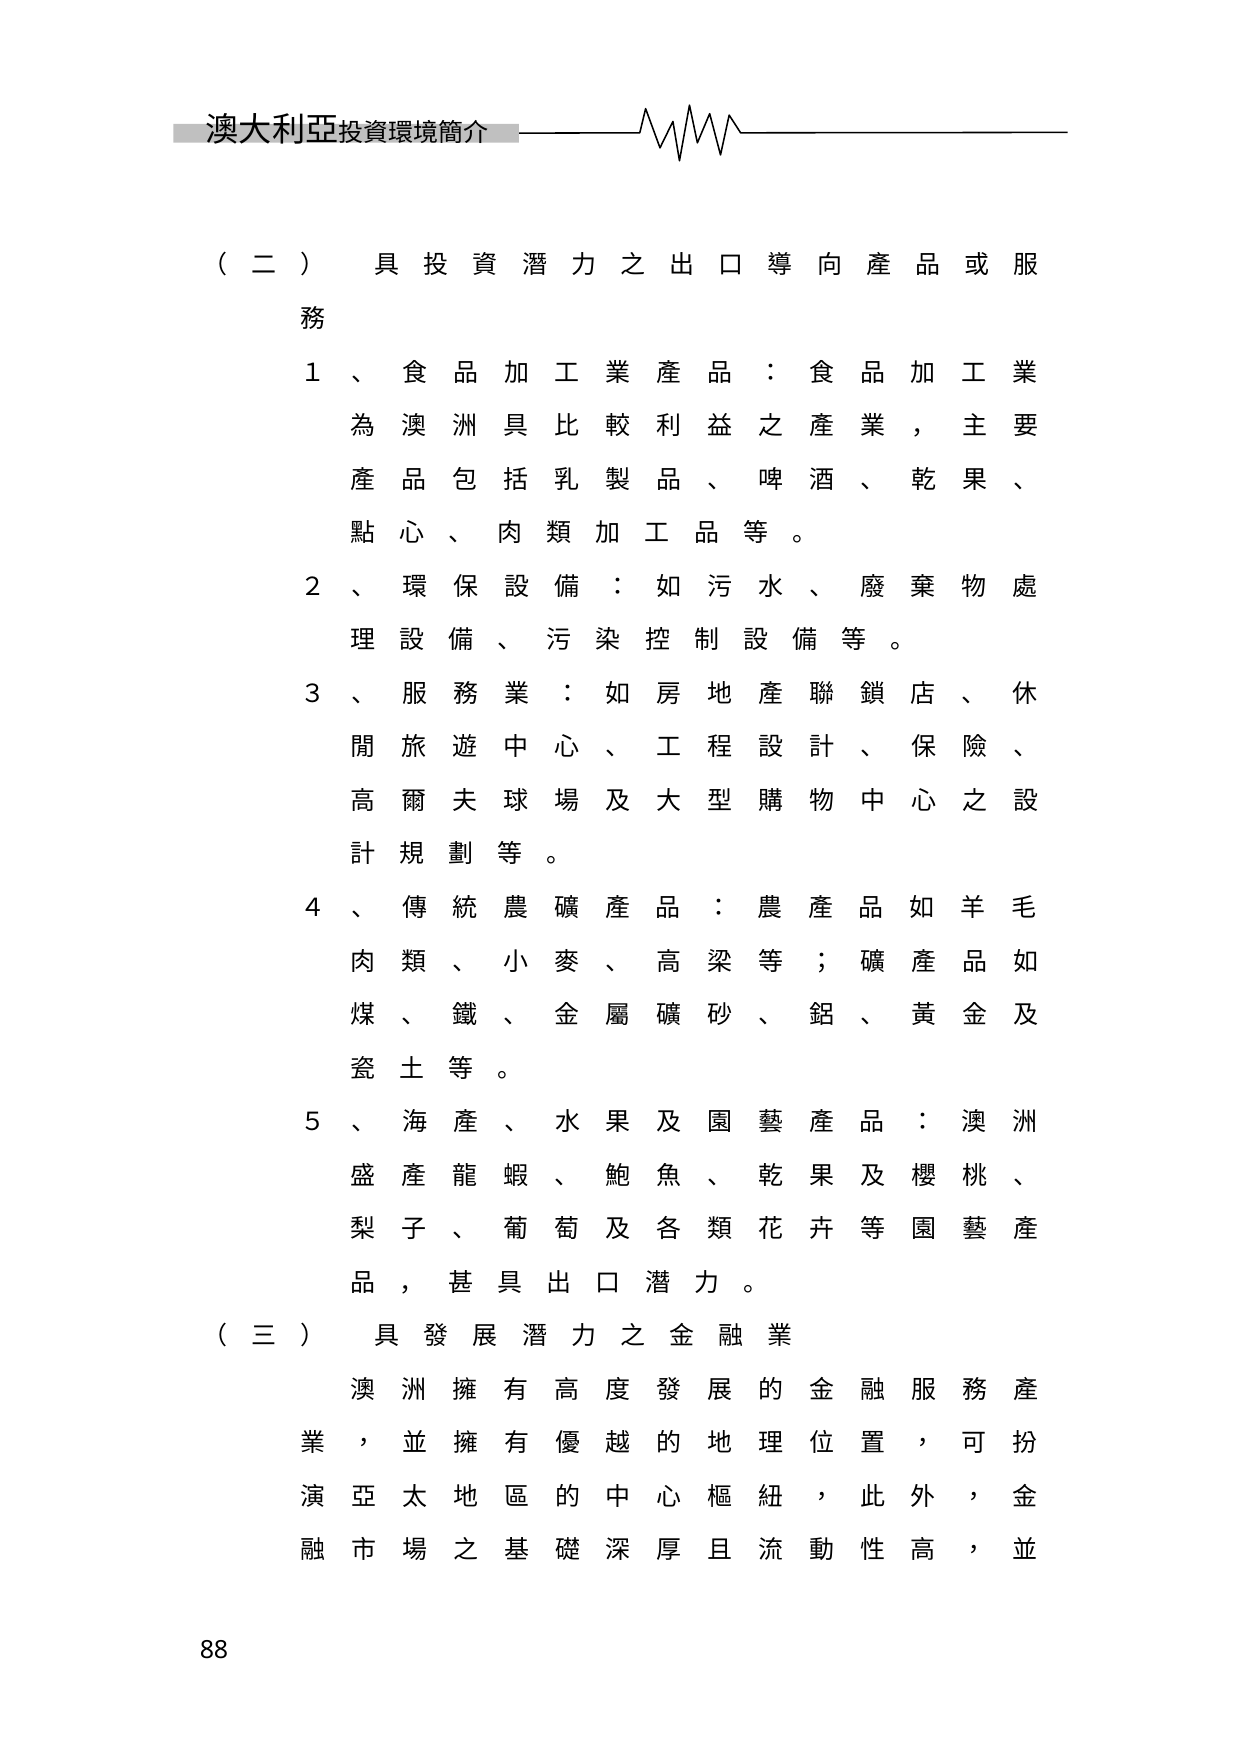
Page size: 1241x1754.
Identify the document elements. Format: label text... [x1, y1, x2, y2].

subtitle ５、海產、水果及園藝產品：澳洲盛產龍蝦、鮑魚、乾果及櫻桃、梨子、葡萄及各類花卉等園藝產品，甚具出口潛力。 [276, 1093, 1063, 1307]
subtitle ４、傳統農礦產品：農產品如羊毛、肉類、小麥、高梁等；礦產品如煤、鐵、金屬礦砂、鋁、黃金及瓷土等。 [276, 879, 1063, 1093]
subtitle １、食品加工業產品：食品加工業為澳洲具比較利益之產業，主要產品包括乳製品、啤酒、乾果、點心、肉類加工品等。 [276, 343, 1063, 557]
subtitle （三） 具發展潛力之金融業 [202, 1307, 1063, 1361]
text 澳洲擁有高度發展的金融服務產業，並擁有優越的地理位置，可扮演亞太地區的中心樞紐，此外，金融市場之基礎深厚且流動性高，並 [276, 1361, 1063, 1575]
subtitle ３、服務業：如房地產聯鎖店、休閒旅遊中心、工程設計、保險、高爾夫球場及大型購物中心之設計規劃等。 [276, 664, 1063, 879]
subtitle ２、環保設備：如污水、廢棄物處理設備、污染控制設備等。 [276, 557, 1063, 664]
subtitle （二） 具投資潛力之出口導向產品或服務 [202, 236, 1063, 343]
